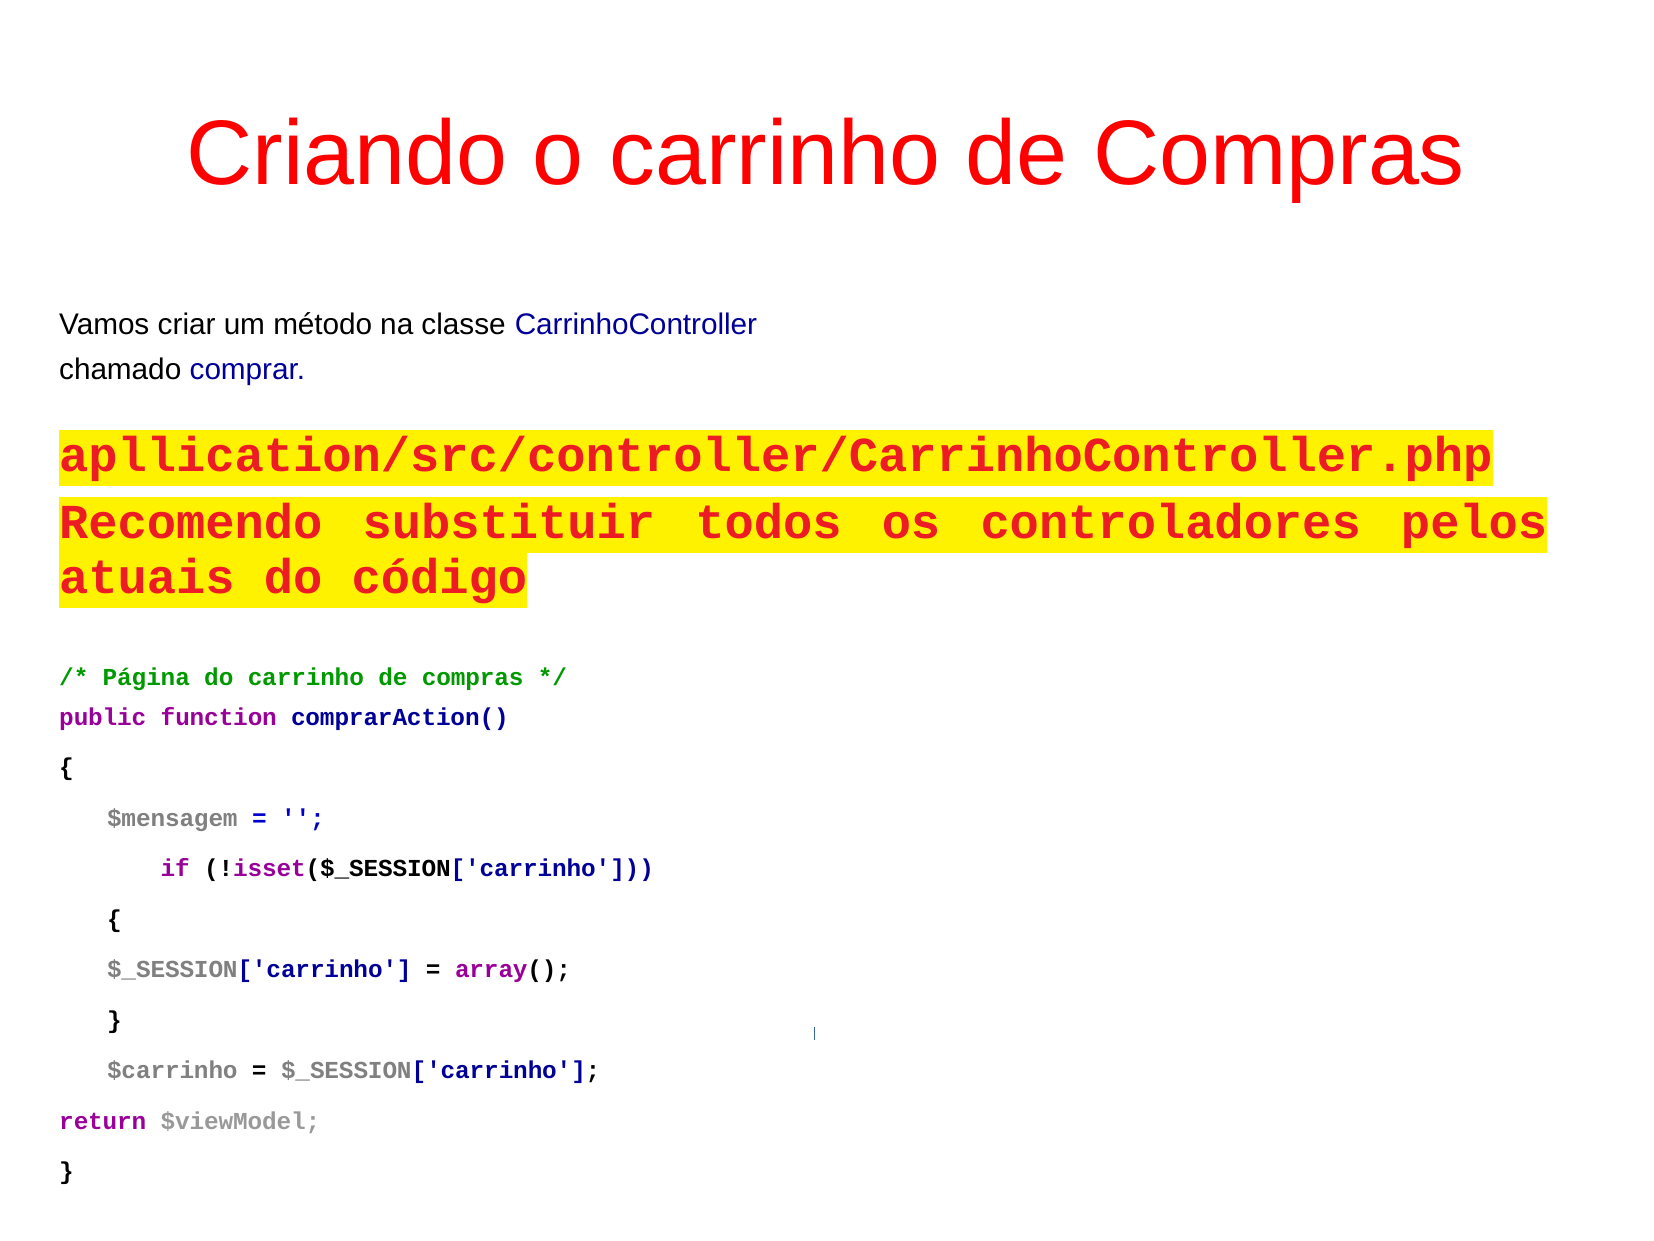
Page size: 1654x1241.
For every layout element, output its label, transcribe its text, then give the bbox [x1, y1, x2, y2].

title Criando o carrinho de Compras [82, 49, 1571, 257]
list Vamos criar um método na classe CarrinhoController chamado comprar. apllication/src/controller/CarrinhoController.php Recomendo substituir todos os controladores pelos atuais do código /* Página do carrinho de compras */ public function comprarAction() { $mensagem = ''; if (!isset($_SESSION['carrinho'])) { $_SESSION['carrinho'] = array(); } $carrinho = $_SESSION['carrinho']; return $viewModel; } [59, 307, 1548, 1205]
